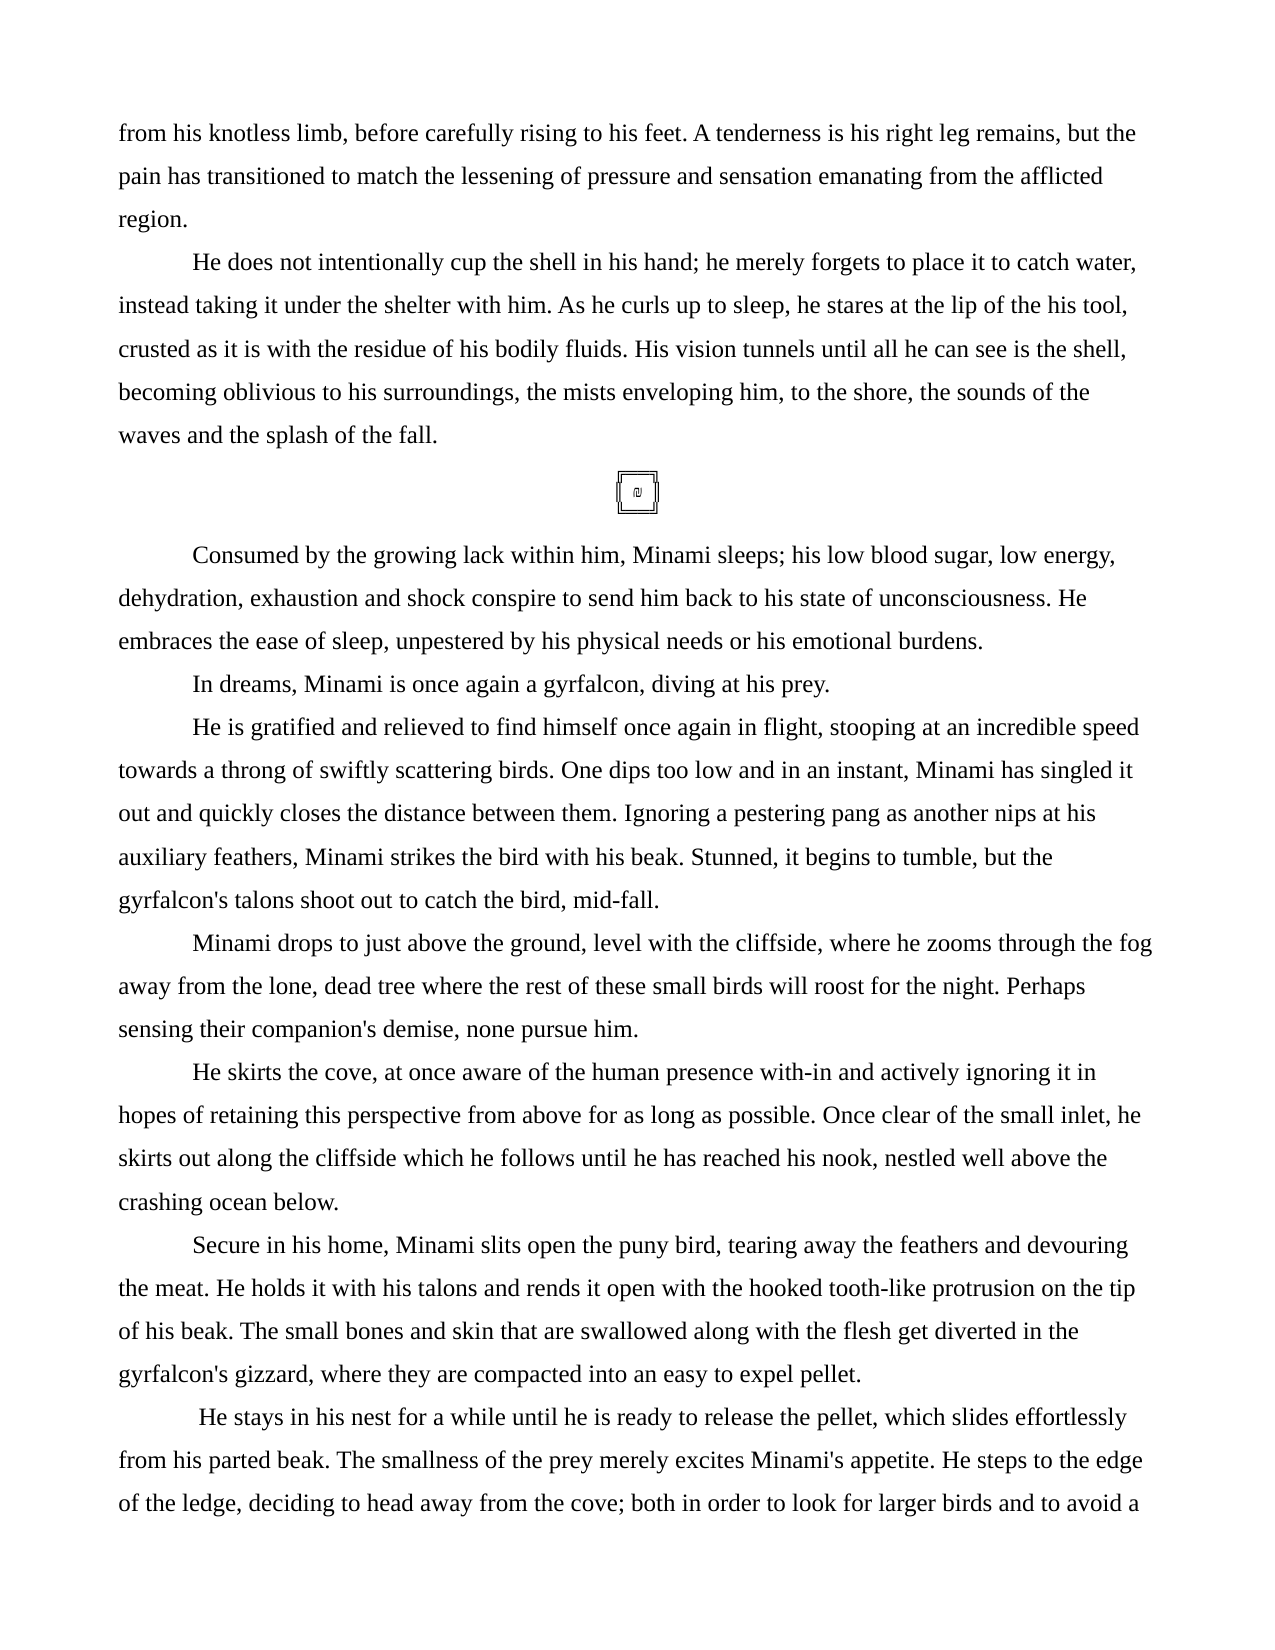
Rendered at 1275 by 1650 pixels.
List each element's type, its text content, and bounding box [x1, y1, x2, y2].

text ║ ₪ ║ [659, 482, 1157, 501]
text He stays in his nest for a while until he is ready to release the pellet, which slides effortlessly from his parted beak. The smallness of the prey merely excites Minami's appetite. He steps to the edge of the ledge, deciding to head away from the cove; both in order to look for larger birds and to avoid a [118, 1402, 1157, 1517]
text ║ ₪ ║ [118, 482, 616, 501]
text Secure in his home, Minami slits open the puny bird, tearing away the feathers and devouring the meat. He holds it with his talons and rends it open with the hooked tooth-like protrusion on the tip of his beak. The small bones and skin that are swallowed along with the flesh get diverted in the gyrfalcon's gizzard, where they are compacted into an easy to expel pellet. [118, 1230, 1157, 1388]
text ╔══╗ [118, 463, 1157, 482]
text He does not intentionally cup the shell in his hand; he merely forgets to place it to catch water, instead taking it under the shelter with him. As he curls up to sleep, he stares at the lip of the his tool, crusted as it is with the residue of his bodily fluids. His vision tunnels until all he can see is the shell, becoming oblivious to his surroundings, the mists enveloping him, to the shore, the sounds of the waves and the splash of the fall. [118, 247, 1157, 449]
text He skirts the cove, at once aware of the human presence with-in and actively ignoring it in hopes of retaining this perspective from above for as long as possible. Once clear of the small inlet, he skirts out along the cliffside which he follows until he has reached his nook, nestled well above the crashing ocean below. [118, 1057, 1157, 1215]
text ║ ₪ ║ [620, 482, 655, 501]
text Minami drops to just above the ground, level with the cliffside, where he zooms through the fog away from the lone, dead tree where the rest of these small birds will roost for the night. Perhaps sensing their companion's demise, none pursue him. [118, 928, 1157, 1043]
text Consumed by the growing lack within him, Minami sleeps; his low blood sugar, low energy, dehydration, exhaustion and shock conspire to send him back to his state of unconsciousness. He embraces the ease of sleep, unpestered by his physical needs or his emotional burdens. [118, 540, 1157, 655]
text from his knotless limb, before carefully rising to his feet. A tenderness is his right leg remains, but the pain has transitioned to match the lessening of pressure and sensation emanating from the afflicted region. [118, 118, 1157, 233]
text He is gratified and relieved to find himself once again in flight, stooping at an incredible speed towards a throng of swiftly scattering birds. One dips too low and in an instant, Minami has singled it out and quickly closes the distance between them. Ignoring a pestering pang as another nips at his auxiliary feathers, Minami strikes the bird with his beak. Stunned, it begins to tumble, but the gyrfalcon's talons shoot out to catch the bird, mid-fall. [118, 712, 1157, 913]
text ╚══╝ [118, 501, 1157, 521]
text In dreams, Minami is once again a gyrfalcon, diving at his prey. [118, 669, 1157, 698]
